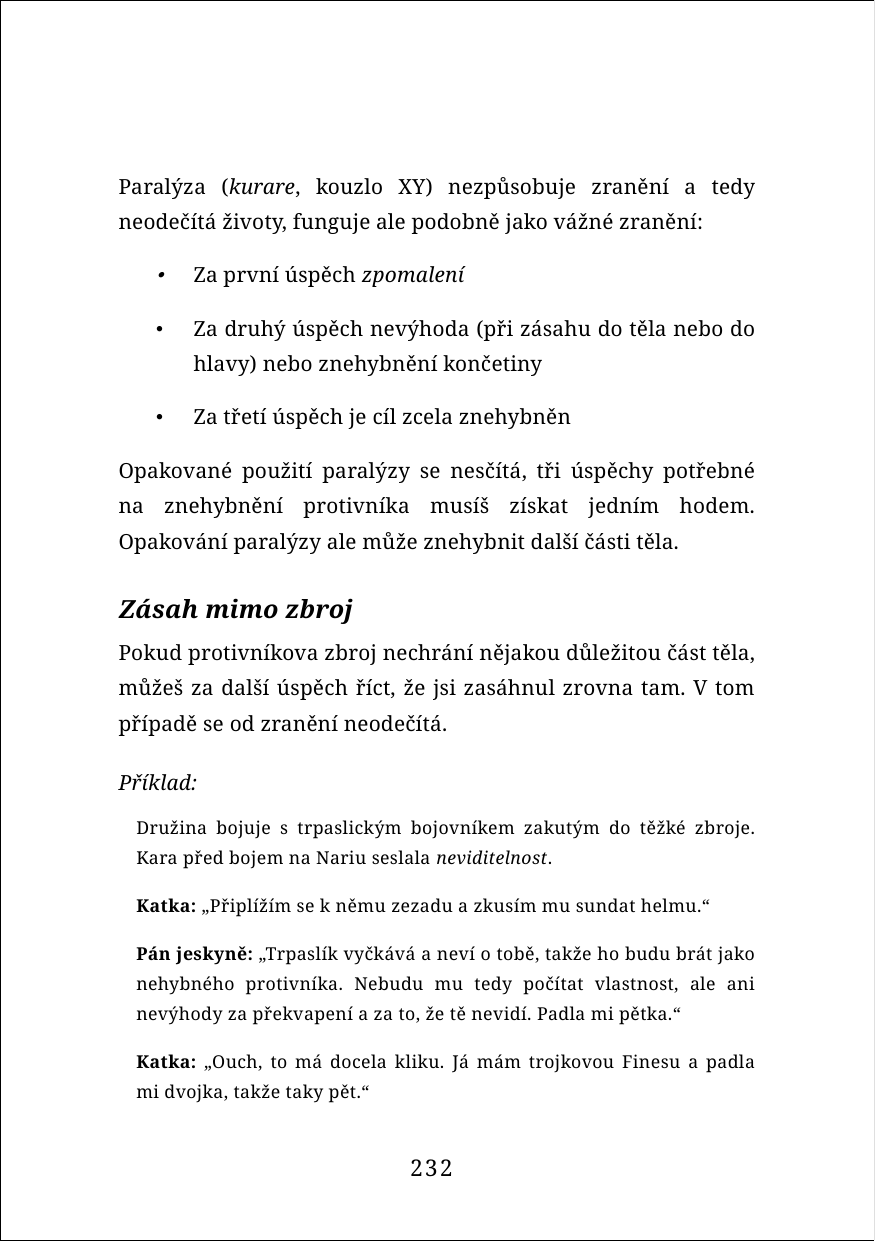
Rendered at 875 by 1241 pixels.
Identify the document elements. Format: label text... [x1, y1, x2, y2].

text Pán jeskyně: „Trpaslík vyčkává a neví o tobě, takže ho budu brát jako nehybného protivníka. Nebudu mu tedy počítat vlastnost, ale ani nevýhody za překvapení a za to, že tě nevidí. Padla mi pětka.“ [136, 941, 756, 1026]
text Pokud protivníkova zbroj nechrání nějakou důležitou část těla, můžeš za další úspěch říct, že jsi zasáhnul zrovna tam. V tom případě se od zranění neodečítá. [118, 638, 756, 737]
text Paralýza (kurare, kouzlo XY) nezpůsobuje zranění a tedy neodečítá životy, funguje ale podobně jako vážné zranění: [118, 172, 756, 236]
list Za první úspěch zpomalení [156, 261, 756, 289]
list Za druhý úspěch nevýhoda (při zásahu do těla nebo do hlavy) nebo znehybnění končetiny [156, 314, 756, 378]
text Katka: „Ouch, to má docela kliku. Já mám trojkovou Finesu a padla mi dvojka, takže taky pět.“ [136, 1049, 756, 1104]
text Katka: „Připlížím se k němu zezadu a zkusím mu sundat helmu.“ [136, 893, 756, 917]
text Družina bojuje s trpaslickým bojovníkem zakutým do těžké zbroje. Kara před bojem na Nariu seslala neviditelnost. [136, 815, 756, 869]
list Za třetí úspěch je cíl zcela znehybněn [156, 402, 756, 431]
text Opakované použití paralýzy se nesčítá, tři úspěchy potřebné na znehybnění protivníka musíš získat jedním hodem. Opakování paralýzy ale může znehybnit další části těla. [118, 456, 756, 555]
text Příklad: [118, 768, 756, 796]
subtitle Zásah mimo zbroj [118, 592, 756, 626]
